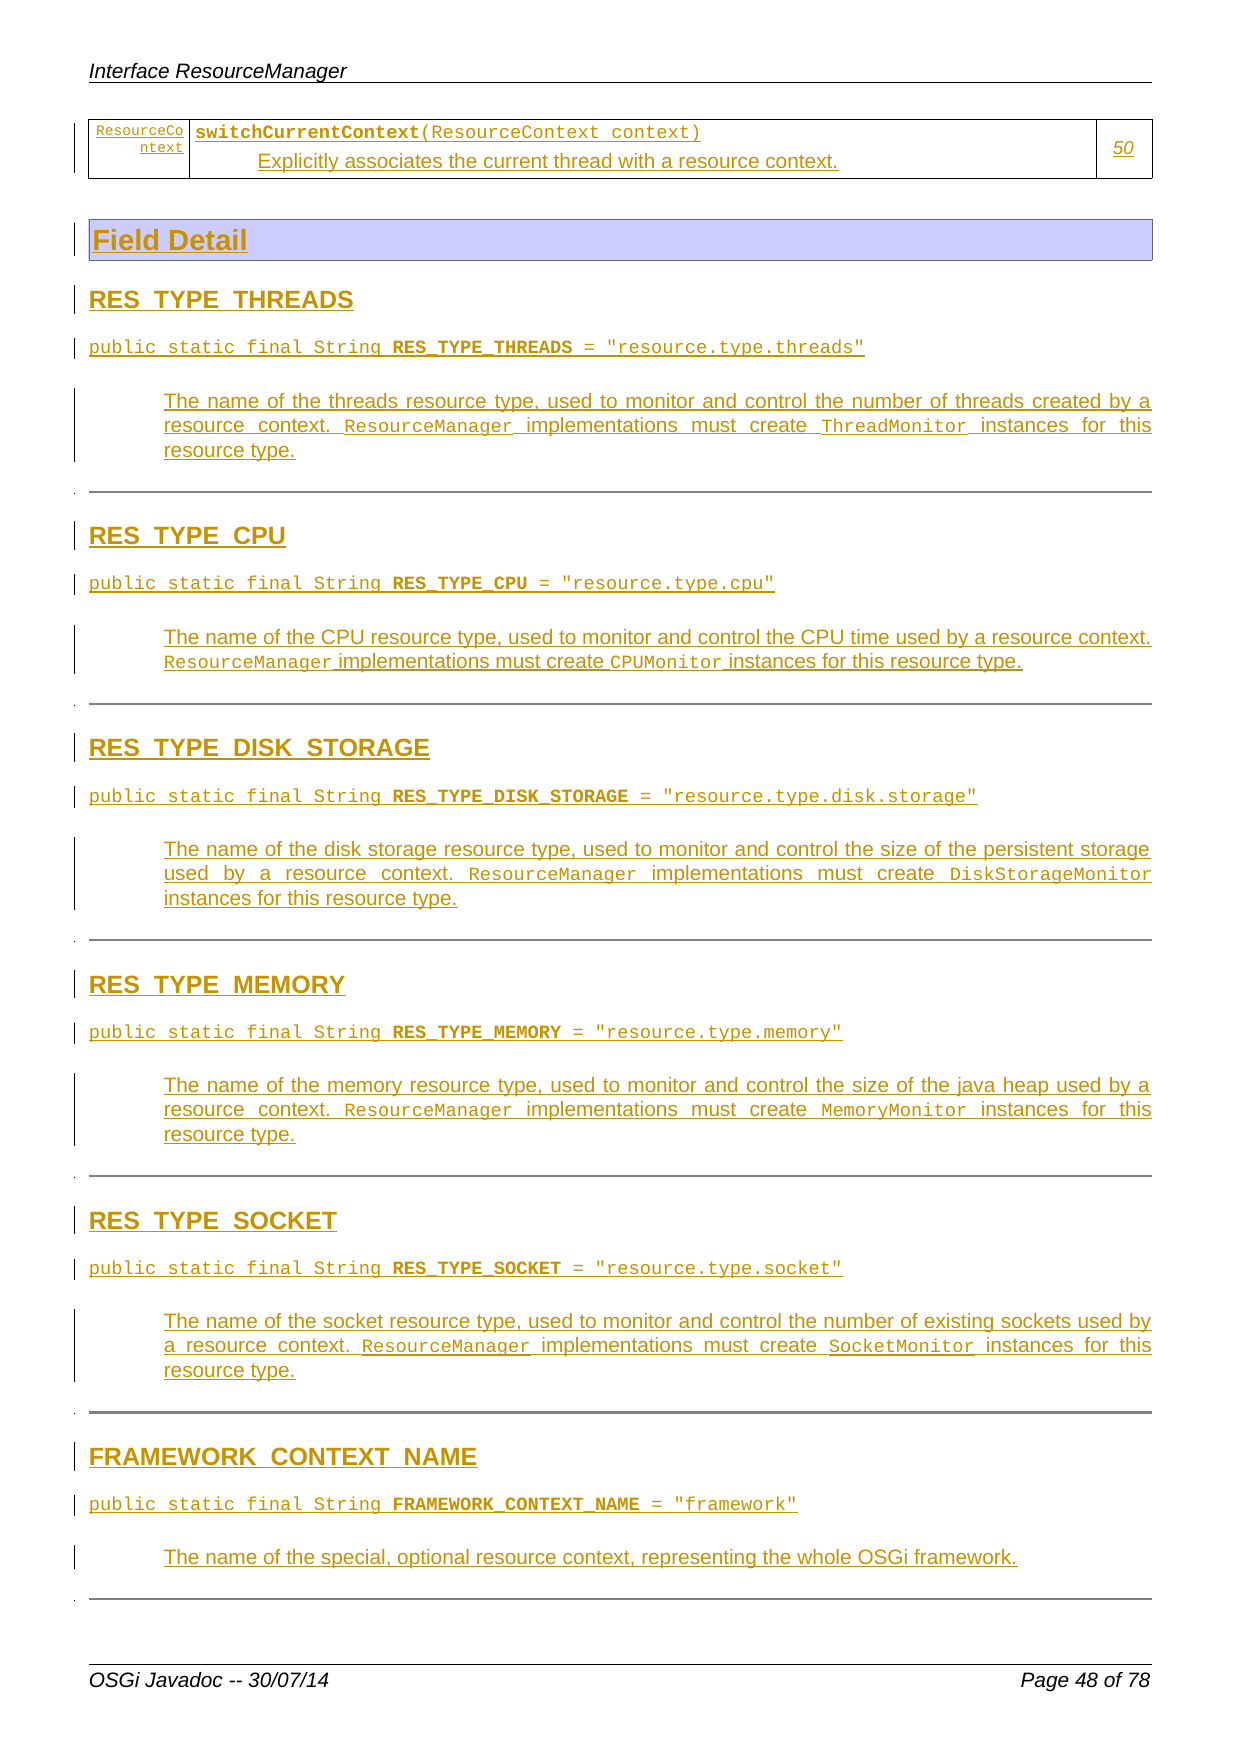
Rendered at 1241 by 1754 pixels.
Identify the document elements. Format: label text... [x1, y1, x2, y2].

subtitle RES_TYPE_CPU [88, 521, 1152, 550]
table_cell 50 [1097, 120, 1152, 177]
subtitle RES_TYPE_DISK_STORAGE [88, 733, 1152, 762]
text The name of the CPU resource type, used to monitor and control the CPU time used by a resource context. [163, 624, 1152, 646]
text a resource context. ResourceManager implementations must create SocketMonitor instances for this [163, 1331, 1152, 1354]
text public static final String RES_TYPE_MEMORY = "resource.type.memory" [88, 1022, 1152, 1044]
text The name of the special, optional resource context, representing the whole OSGi framework. [163, 1545, 1152, 1569]
subtitle Field Detail [90, 220, 1152, 260]
text resource type. [163, 1355, 1152, 1382]
subtitle FRAMEWORK_CONTEXT_NAME [88, 1442, 1152, 1471]
text The name of the memory resource type, used to monitor and control the size of the java heap used by a resource context. ResourceManager implementations must create MemoryMonitor instances for this [163, 1073, 1152, 1118]
text public static final String FRAMEWORK_CONTEXT_NAME = "framework" [88, 1495, 1152, 1516]
text public static final String RES_TYPE_SOCKET = "resource.type.socket" [88, 1259, 1152, 1280]
text public static final String RES_TYPE_DISK_STORAGE = "resource.type.disk.storage" [88, 786, 1152, 808]
text public static final String RES_TYPE_THREADS = "resource.type.threads" [88, 338, 1152, 359]
text instances for this resource type. [163, 883, 1152, 910]
subtitle RES_TYPE_THREADS [88, 285, 1152, 314]
text resource context. ResourceManager implementations must create ThreadMonitor instances for this resource type. [163, 410, 1152, 462]
subtitle RES_TYPE_SOCKET [88, 1206, 1152, 1234]
text The name of the socket resource type, used to monitor and control the number of existing sockets used by [163, 1309, 1152, 1330]
subtitle RES_TYPE_MEMORY [88, 969, 1152, 998]
text ResourceManager implementations must create CPUMonitor instances for this resource type. [163, 647, 1152, 674]
text The name of the threads resource type, used to monitor and control the number of threads created by a [163, 388, 1152, 409]
text resource type. [163, 1119, 1152, 1146]
text The name of the disk storage resource type, used to monitor and control the size of the persistent storage used by a resource context. ResourceManager implementations must create DiskStorageMonitor [163, 837, 1152, 882]
table_cell switchCurrentContext(ResourceContext context) Explicitly associates the current thread with a resource context. [190, 120, 1096, 177]
text public static final String RES_TYPE_CPU = "resource.type.cpu" [88, 574, 1152, 595]
table_cell ResourceContext [89, 120, 189, 177]
